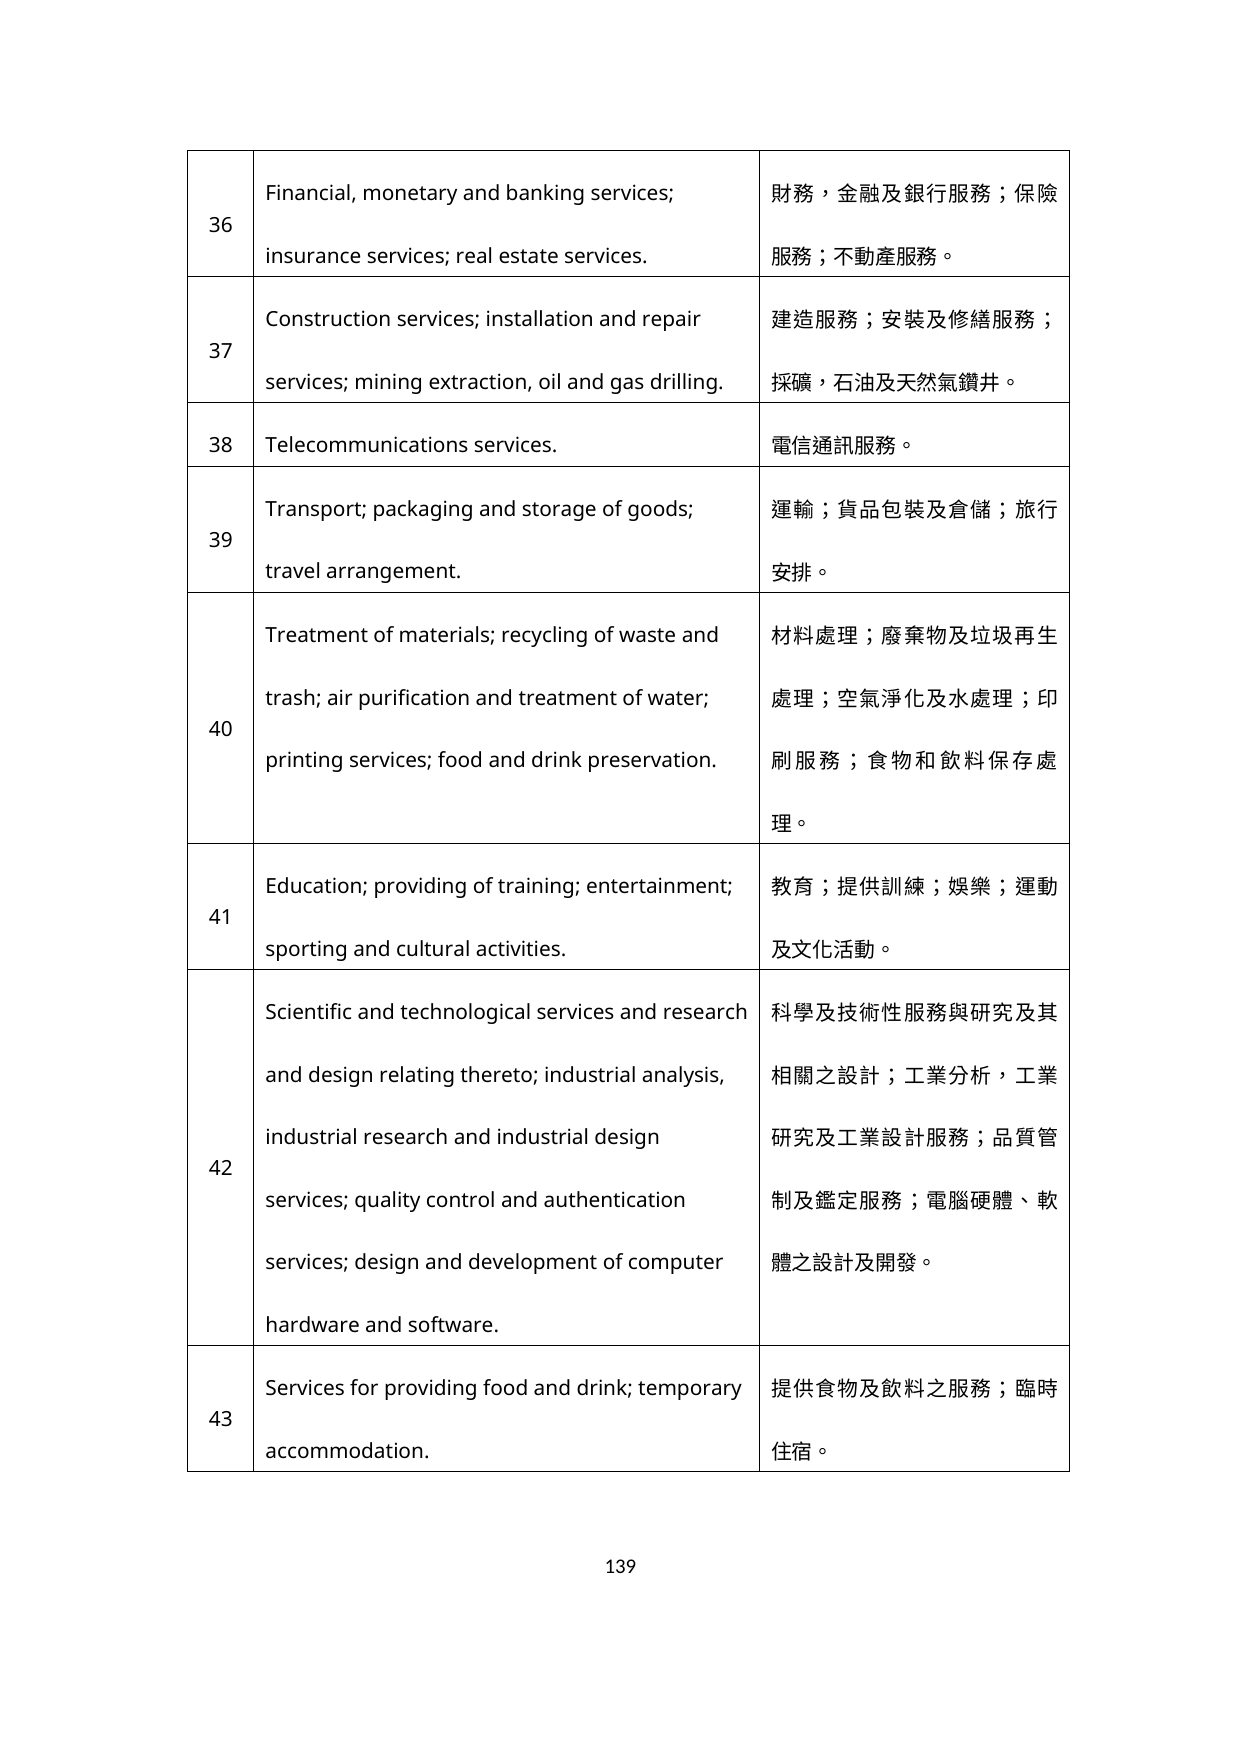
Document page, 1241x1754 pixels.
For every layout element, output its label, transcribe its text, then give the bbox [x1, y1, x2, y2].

table_cell 電信通訊服務。 [760, 403, 1069, 466]
table_cell 36 [188, 151, 253, 276]
table_cell Construction services; installation and repair services; mining extraction, oil and gas drilling. [254, 277, 759, 402]
table_cell Transport; packaging and storage of goods; travel arrangement. [254, 467, 759, 592]
table_cell 39 [188, 467, 253, 592]
table_cell Services for providing food and drink; temporary accommodation. [254, 1346, 759, 1471]
table_cell Treatment of materials; recycling of waste and trash; air purification and treatment of water; printing services; food and drink preservation. [254, 593, 759, 843]
table_cell 43 [188, 1346, 253, 1471]
table_cell 41 [188, 844, 253, 969]
table_cell 37 [188, 277, 253, 402]
table_cell Education; providing of training; entertainment; sporting and cultural activities. [254, 844, 759, 969]
table_cell 38 [188, 403, 253, 466]
table_cell 科學及技術性服務與研究及其相關之設計；工業分析，工業研究及工業設計服務；品質管制及鑑定服務；電腦硬體、軟體之設計及開發。 [760, 970, 1069, 1345]
table_cell 40 [188, 593, 253, 843]
table_cell 42 [188, 970, 253, 1345]
table_cell 運輸；貨品包裝及倉儲；旅行安排。 [760, 467, 1069, 592]
table_cell 教育；提供訓練；娛樂；運動及文化活動。 [760, 844, 1069, 969]
table_cell Financial, monetary and banking services; insurance services; real estate services. [254, 151, 759, 276]
table_cell Telecommunications services. [254, 403, 759, 466]
table_cell 建造服務；安裝及修繕服務；採礦，石油及天然氣鑽井。 [760, 277, 1069, 402]
table_cell 材料處理；廢棄物及垃圾再生處理；空氣淨化及水處理；印刷服務；食物和飲料保存處理。 [760, 593, 1069, 843]
table_cell 提供食物及飲料之服務；臨時住宿。 [760, 1346, 1069, 1471]
table_cell Scientific and technological services and research and design relating thereto; industrial analysis, industrial research and industrial design services; quality control and authentication services; design and development of computer hardware and software. [254, 970, 759, 1345]
table_cell 財務，金融及銀行服務；保險服務；不動產服務。 [760, 151, 1069, 276]
